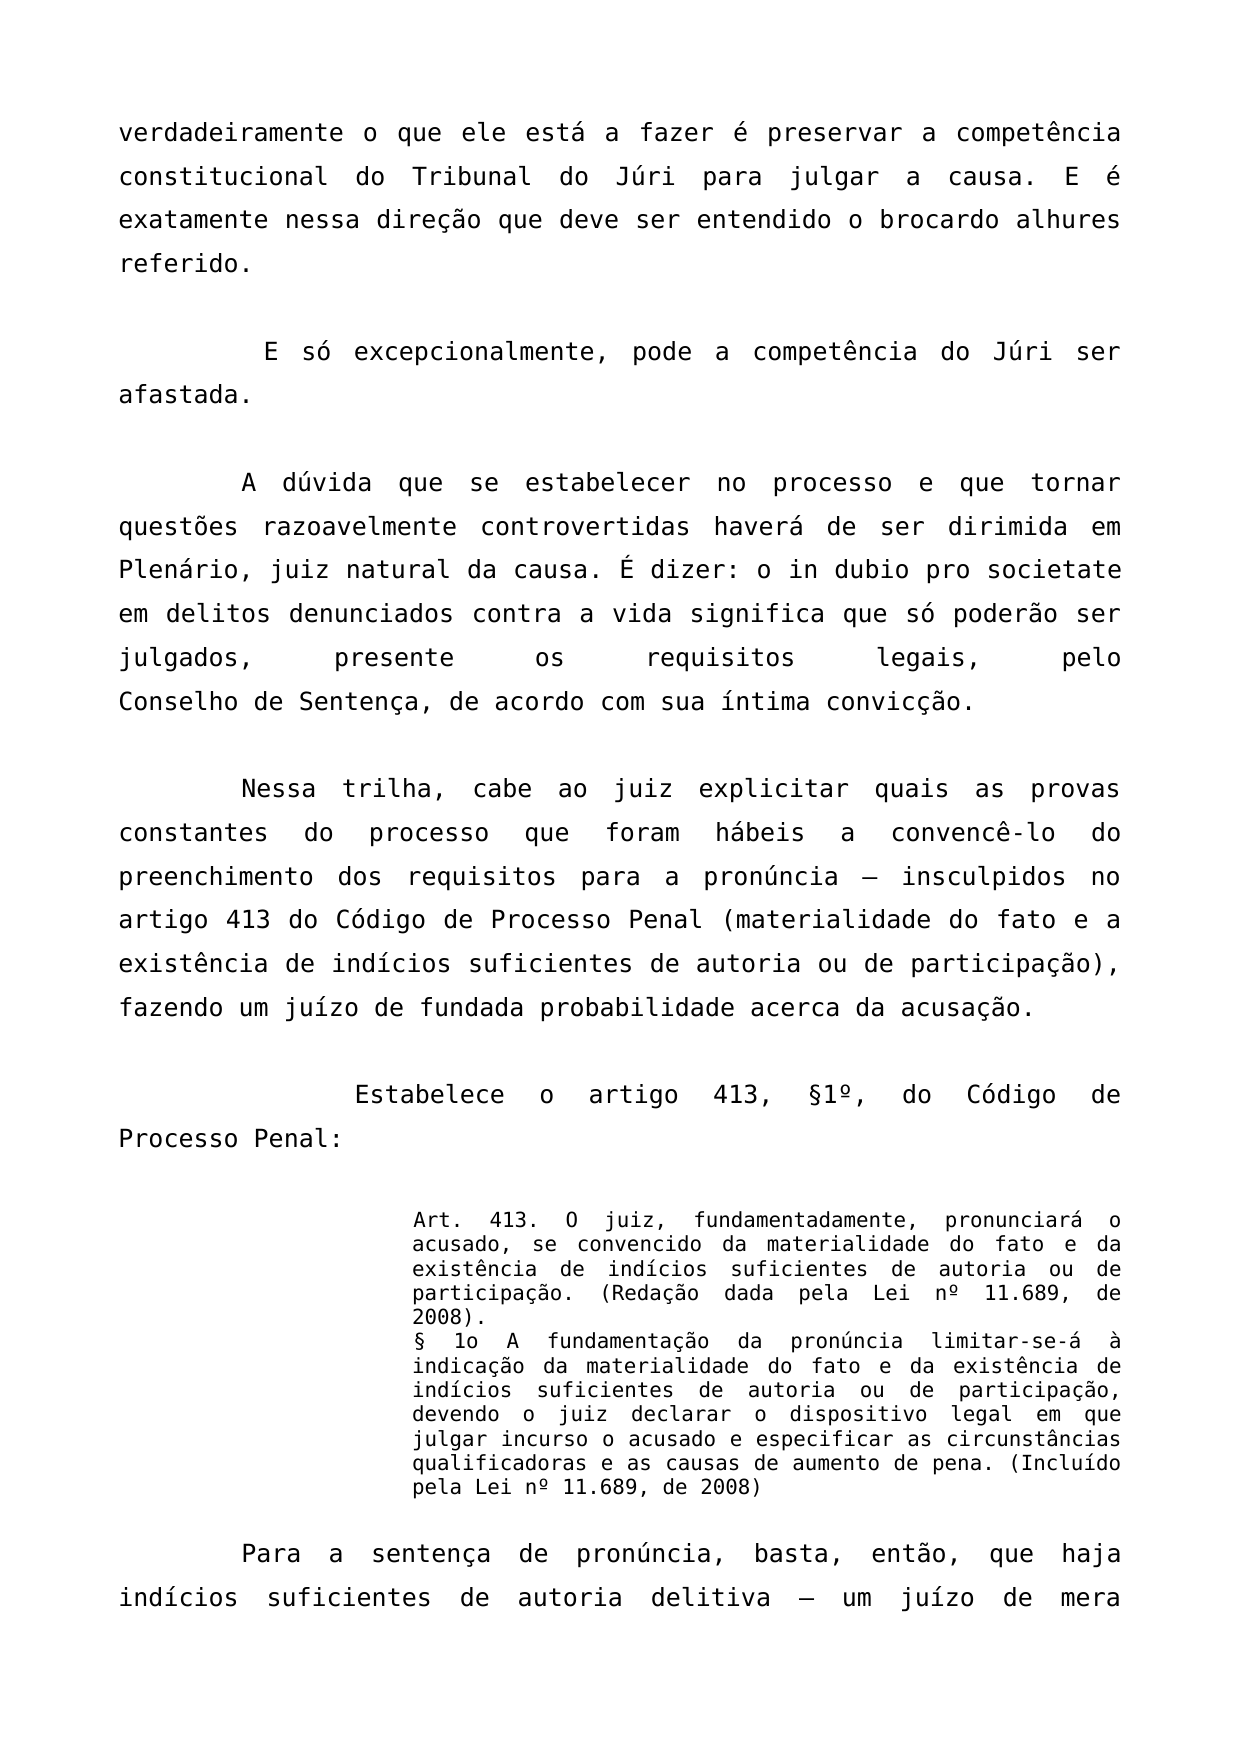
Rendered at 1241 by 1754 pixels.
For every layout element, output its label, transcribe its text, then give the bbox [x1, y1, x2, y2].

text Para a sentença de pronúncia, basta, então, que haja indícios suficientes de autoria delitiva – um juízo de mera [118, 1539, 1122, 1612]
text A dúvida que se estabelecer no processo e que tornar questões razoavelmente controvertidas haverá de ser dirimida em Plenário, juiz natural da causa. É dizer: o in dubio pro societate em delitos denunciados contra a vida significa que só poderão ser julgados, presente os requisitos legais, pelo Conselho de Sentença, de acordo com sua íntima convicção. [118, 468, 1122, 716]
text verdadeiramente o que ele está a fazer é preservar a competência constitucional do Tribunal do Júri para julgar a causa. E é exatamente nessa direção que deve ser entendido o brocardo alhures referido. [118, 118, 1122, 278]
text Art. 413. O juiz, fundamentadamente, pronunciará o acusado, se convencido da materialidade do fato e da existência de indícios suficientes de autoria ou de participação. (Redação dada pela Lei nº 11.689, de 2008). [412, 1208, 1122, 1329]
text Nessa trilha, cabe ao juiz explicitar quais as provas constantes do processo que foram hábeis a convencê-lo do preenchimento dos requisitos para a pronúncia – insculpidos no artigo 413 do Código de Processo Penal (materialidade do fato e a existência de indícios suficientes de autoria ou de participação), fazendo um juízo de fundada probabilidade acerca da acusação. [118, 774, 1122, 1022]
text E só excepcionalmente, pode a competência do Júri ser afastada. [118, 337, 1122, 410]
text § 1o A fundamentação da pronúncia limitar-se-á à indicação da materialidade do fato e da existência de indícios suficientes de autoria ou de participação, devendo o juiz declarar o dispositivo legal em que julgar incurso o acusado e especificar as circunstâncias qualificadoras e as causas de aumento de pena. (Incluído pela Lei nº 11.689, de 2008) [412, 1329, 1122, 1499]
text Estabelece o artigo 413, §1º, do Código de Processo Penal: [118, 1081, 1122, 1153]
